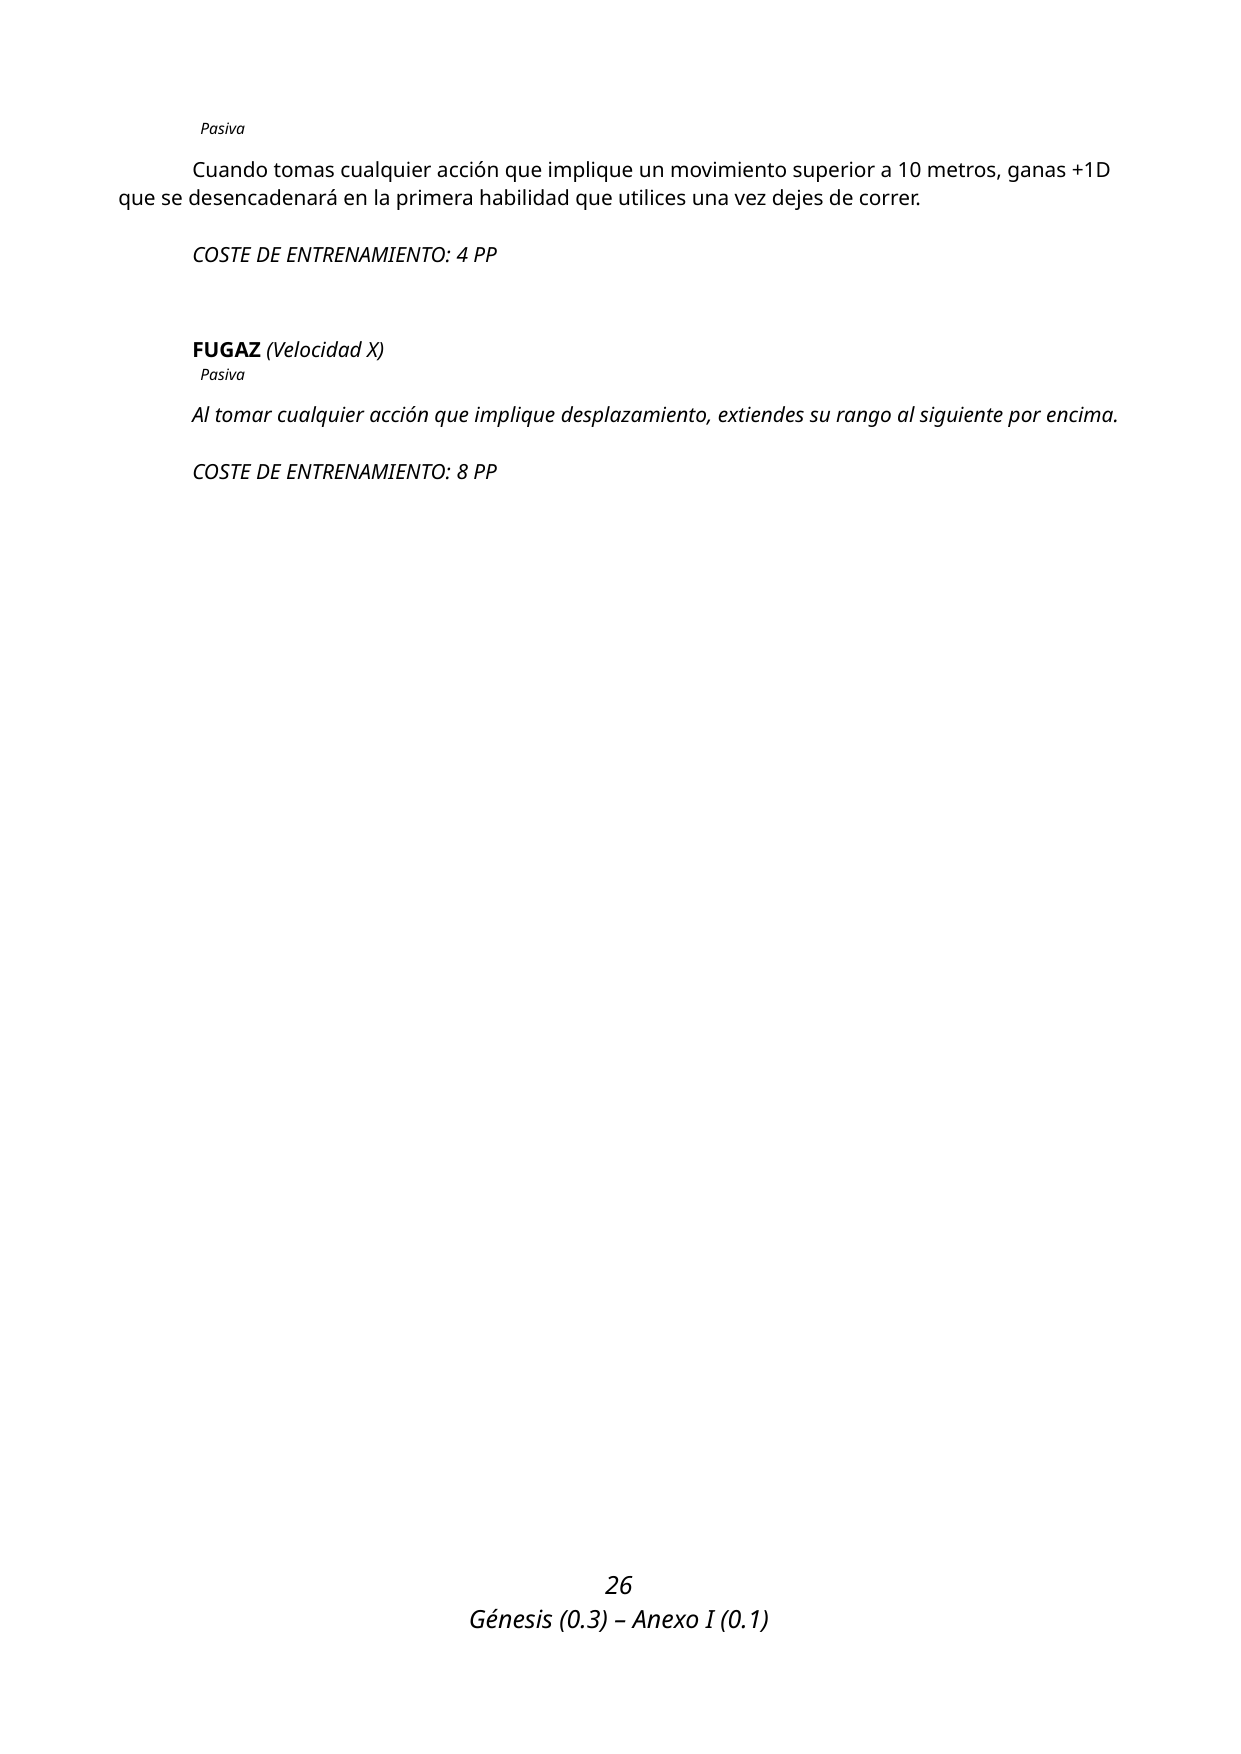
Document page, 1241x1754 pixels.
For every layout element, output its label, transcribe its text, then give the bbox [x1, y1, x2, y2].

text Al tomar cualquier acción que implique desplazamiento, extiendes su rango al siguiente por encima. [118, 400, 1122, 429]
text Pasiva [192, 363, 1122, 400]
text Pasiva [192, 118, 1122, 155]
text FUGAZ (Velocidad X) [192, 335, 1122, 363]
text COSTE DE ENTRENAMIENTO: 8 PP [118, 457, 1122, 486]
text Cuando tomas cualquier acción que implique un movimiento superior a 10 metros, ganas +1D que se desencadenará en la primera habilidad que utilices una vez dejes de correr. [118, 155, 1122, 212]
text COSTE DE ENTRENAMIENTO: 4 PP [118, 240, 1122, 269]
